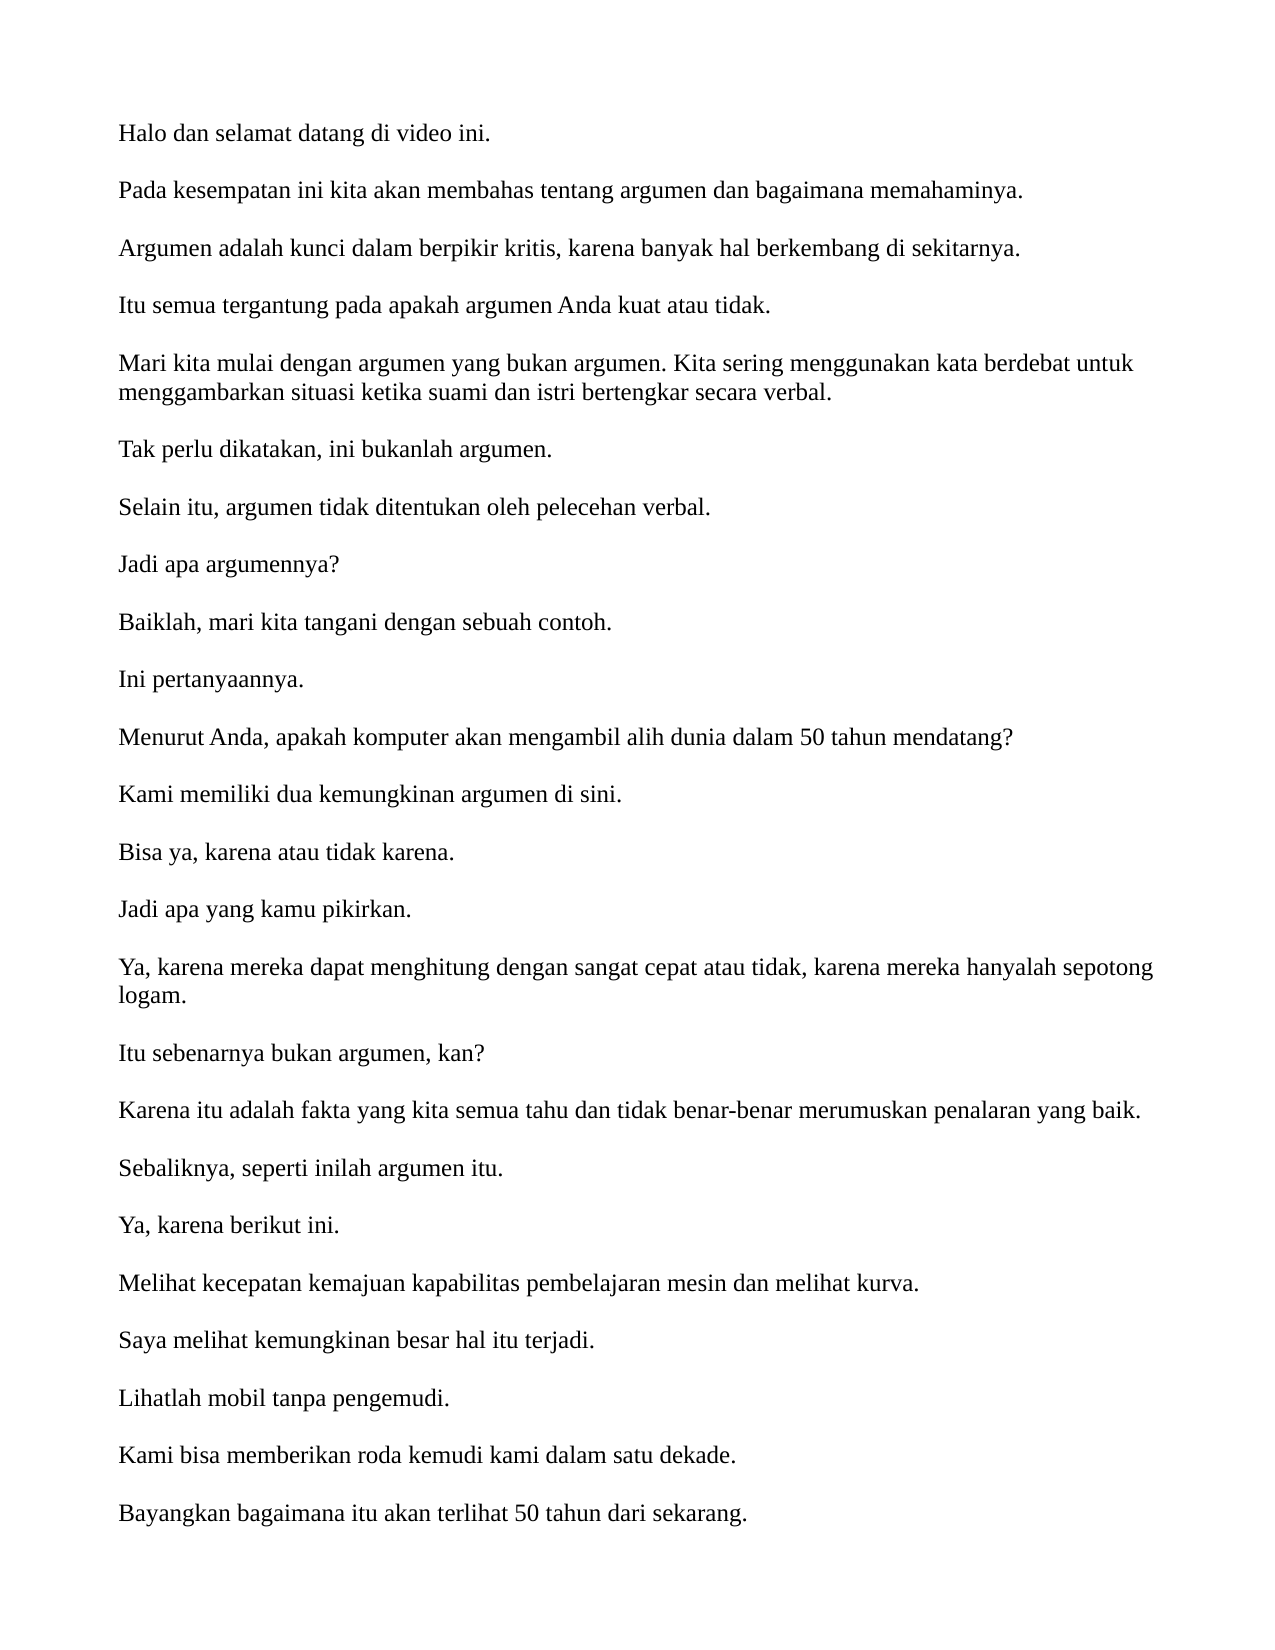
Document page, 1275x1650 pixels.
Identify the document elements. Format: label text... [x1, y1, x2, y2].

text Menurut Anda, apakah komputer akan mengambil alih dunia dalam 50 tahun mendatang? [118, 722, 1157, 751]
text Karena itu adalah fakta yang kita semua tahu dan tidak benar-benar merumuskan penalaran yang baik. [118, 1096, 1157, 1124]
text Sebaliknya, seperti inilah argumen itu. [118, 1153, 1157, 1182]
text Halo dan selamat datang di video ini. [118, 118, 1157, 147]
text Pada kesempatan ini kita akan membahas tentang argumen dan bagaimana memahaminya. [118, 176, 1157, 204]
text Itu semua tergantung pada apakah argumen Anda kuat atau tidak. [118, 291, 1157, 319]
text Bayangkan bagaimana itu akan terlihat 50 tahun dari sekarang. [118, 1498, 1157, 1527]
text Ini pertanyaannya. [118, 664, 1157, 693]
text Bisa ya, karena atau tidak karena. [118, 837, 1157, 866]
text Melihat kecepatan kemajuan kapabilitas pembelajaran mesin dan melihat kurva. [118, 1268, 1157, 1297]
text Ya, karena berikut ini. [118, 1211, 1157, 1239]
text Jadi apa argumennya? [118, 549, 1157, 578]
text Lihatlah mobil tanpa pengemudi. [118, 1383, 1157, 1412]
text Mari kita mulai dengan argumen yang bukan argumen. Kita sering menggunakan kata berdebat untuk menggambarkan situasi ketika suami dan istri bertengkar secara verbal. [118, 348, 1157, 406]
text Ya, karena mereka dapat menghitung dengan sangat cepat atau tidak, karena mereka hanyalah sepotong logam. [118, 952, 1157, 1009]
text Itu sebenarnya bukan argumen, kan? [118, 1038, 1157, 1067]
text Baiklah, mari kita tangani dengan sebuah contoh. [118, 607, 1157, 636]
text Kami memiliki dua kemungkinan argumen di sini. [118, 779, 1157, 808]
text Tak perlu dikatakan, ini bukanlah argumen. [118, 434, 1157, 463]
text Jadi apa yang kamu pikirkan. [118, 894, 1157, 923]
text Saya melihat kemungkinan besar hal itu terjadi. [118, 1326, 1157, 1354]
text Selain itu, argumen tidak ditentukan oleh pelecehan verbal. [118, 492, 1157, 521]
text Kami bisa memberikan roda kemudi kami dalam satu dekade. [118, 1441, 1157, 1469]
text Argumen adalah kunci dalam berpikir kritis, karena banyak hal berkembang di sekitarnya. [118, 233, 1157, 262]
